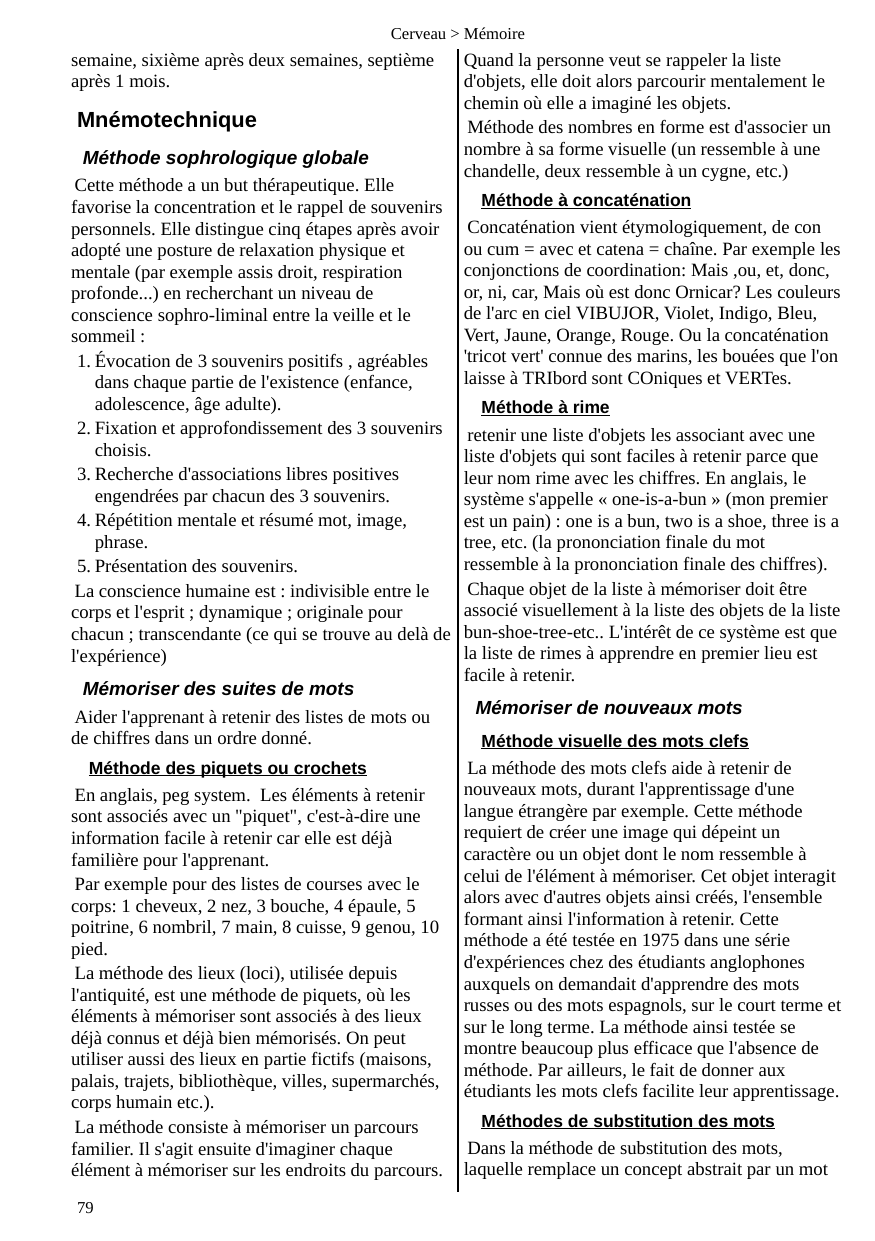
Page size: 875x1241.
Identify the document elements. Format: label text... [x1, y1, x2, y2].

list Évocation de 3 souvenirs positifs , agréables dans chaque partie de l'existence (enfance, adolescence, âge adulte). [77, 350, 452, 414]
text Méthode des nombres en forme est d'associer un nombre à sa forme visuelle (un ressemble à une chandelle, deux ressemble à un cygne, etc.) [463, 116, 844, 181]
subtitle Méthode à rime [481, 397, 844, 418]
text En anglais, peg system. Les éléments à retenir sont associés avec un "piquet", c'est-à-dire une information facile à retenir car elle est déjà familière pour l'apprenant. [71, 784, 452, 870]
text semaine, sixième après deux semaines, septième après 1 mois. [71, 49, 452, 92]
text La méthode des mots clefs aide à retenir de nouveaux mots, durant l'apprentissage d'une langue étrangère par exemple. Cette méthode requiert de créer une image qui dépeint un caractère ou un objet dont le nom ressemble à celui de l'élément à mémoriser. Cet objet interagit alors avec d'autres objets ainsi créés, l'ensemble formant ainsi l'information à retenir. Cette méthode a été testée en 1975 dans une série d'expériences chez des étudiants anglophones auxquels on demandait d'apprendre des mots russes ou des mots espagnols, sur le court terme et sur le long terme. La méthode ainsi testée se montre beaucoup plus efficace que l'absence de méthode. Par ailleurs, le fait de donner aux étudiants les mots clefs facilite leur apprentissage. [463, 757, 844, 1102]
text Chaque objet de la liste à mémoriser doit être associé visuellement à la liste des objets de la liste bun-shoe-tree-etc.. L'intérêt de ce système est que la liste de rimes à apprendre en premier lieu est facile à retenir. [463, 577, 844, 685]
text Aider l'apprenant à retenir des listes de mots ou de chiffres dans un ordre donné. [71, 706, 452, 749]
text La conscience humaine est : indivisible entre le corps et l'esprit ; dynamique ; originale pour chacun ; transcendante (ce qui se trouve au delà de l'expérience) [71, 580, 452, 666]
text La méthode des lieux (loci), utilisée depuis l'antiquité, est une méthode de piquets, où les éléments à mémoriser sont associés à des lieux déjà connus et déjà bien mémorisés. On peut utiliser aussi des lieux en partie fictifs (maisons, palais, trajets, bibliothèque, villes, supermarchés, corps humain etc.). [71, 962, 452, 1113]
text Par exemple pour des listes de courses avec le corps: 1 cheveux, 2 nez, 3 bouche, 4 épaule, 5 poitrine, 6 nombril, 7 main, 8 cuisse, 9 genou, 10 pied. [71, 873, 452, 959]
subtitle Mémoriser de nouveaux mots [475, 697, 844, 719]
text Concaténation vient étymologiquement, de con ou cum = avec et catena = chaîne. Par exemple les conjonctions de coordination: Mais ,ou, et, donc, or, ni, car, Mais où est donc Ornicar? Les couleurs de l'arc en ciel VIBUJOR, Violet, Indigo, Bleu, Vert, Jaune, Orange, Rouge. Ou la concaténation 'tricot vert' connue des marins, les bouées que l'on laisse à TRIbord sont COniques et VERTes. [463, 216, 844, 388]
text Cette méthode a un but thérapeutique. Elle favorise la concentration et le rappel de souvenirs personnels. Elle distingue cinq étapes après avoir adopté une posture de relaxation physique et mentale (par exemple assis droit, respiration profonde...) en recherchant un niveau de conscience sophro-liminal entre la veille et le sommeil : [71, 174, 452, 347]
subtitle Mnémotechnique [77, 107, 452, 132]
text La méthode consiste à mémoriser un parcours familier. Il s'agit ensuite d'imaginer chaque élément à mémoriser sur les endroits du parcours. [71, 1116, 452, 1181]
text retenir une liste d'objets les associant avec une liste d'objets qui sont faciles à retenir parce que leur nom rime avec les chiffres. En anglais, le système s'appelle « one-is-a-bun » (mon premier est un pain) : one is a bun, two is a shoe, three is a tree, etc. (la prononciation finale du mot ressemble à la prononciation finale des chiffres). [463, 423, 844, 574]
text Dans la méthode de substitution des mots, laquelle remplace un concept abstrait par un mot [463, 1137, 844, 1180]
subtitle Méthode visuelle des mots clefs [481, 731, 844, 751]
text Quand la personne veut se rappeler la liste d'objets, elle doit alors parcourir mentalement le chemin où elle a imaginé les objets. [463, 49, 844, 113]
subtitle Méthodes de substitution des mots [481, 1111, 844, 1131]
list Présentation des souvenirs. [77, 555, 452, 577]
subtitle Mémoriser des suites de mots [83, 678, 452, 700]
subtitle Méthode sophrologique globale [83, 147, 452, 168]
list Répétition mentale et résumé mot, image, phrase. [77, 509, 452, 552]
list Recherche d'associations libres positives engendrées par chacun des 3 souvenirs. [77, 463, 452, 506]
subtitle Méthode des piquets ou crochets [88, 758, 452, 778]
list Fixation et approfondissement des 3 souvenirs choisis. [77, 417, 452, 460]
subtitle Méthode à concaténation [481, 190, 844, 210]
